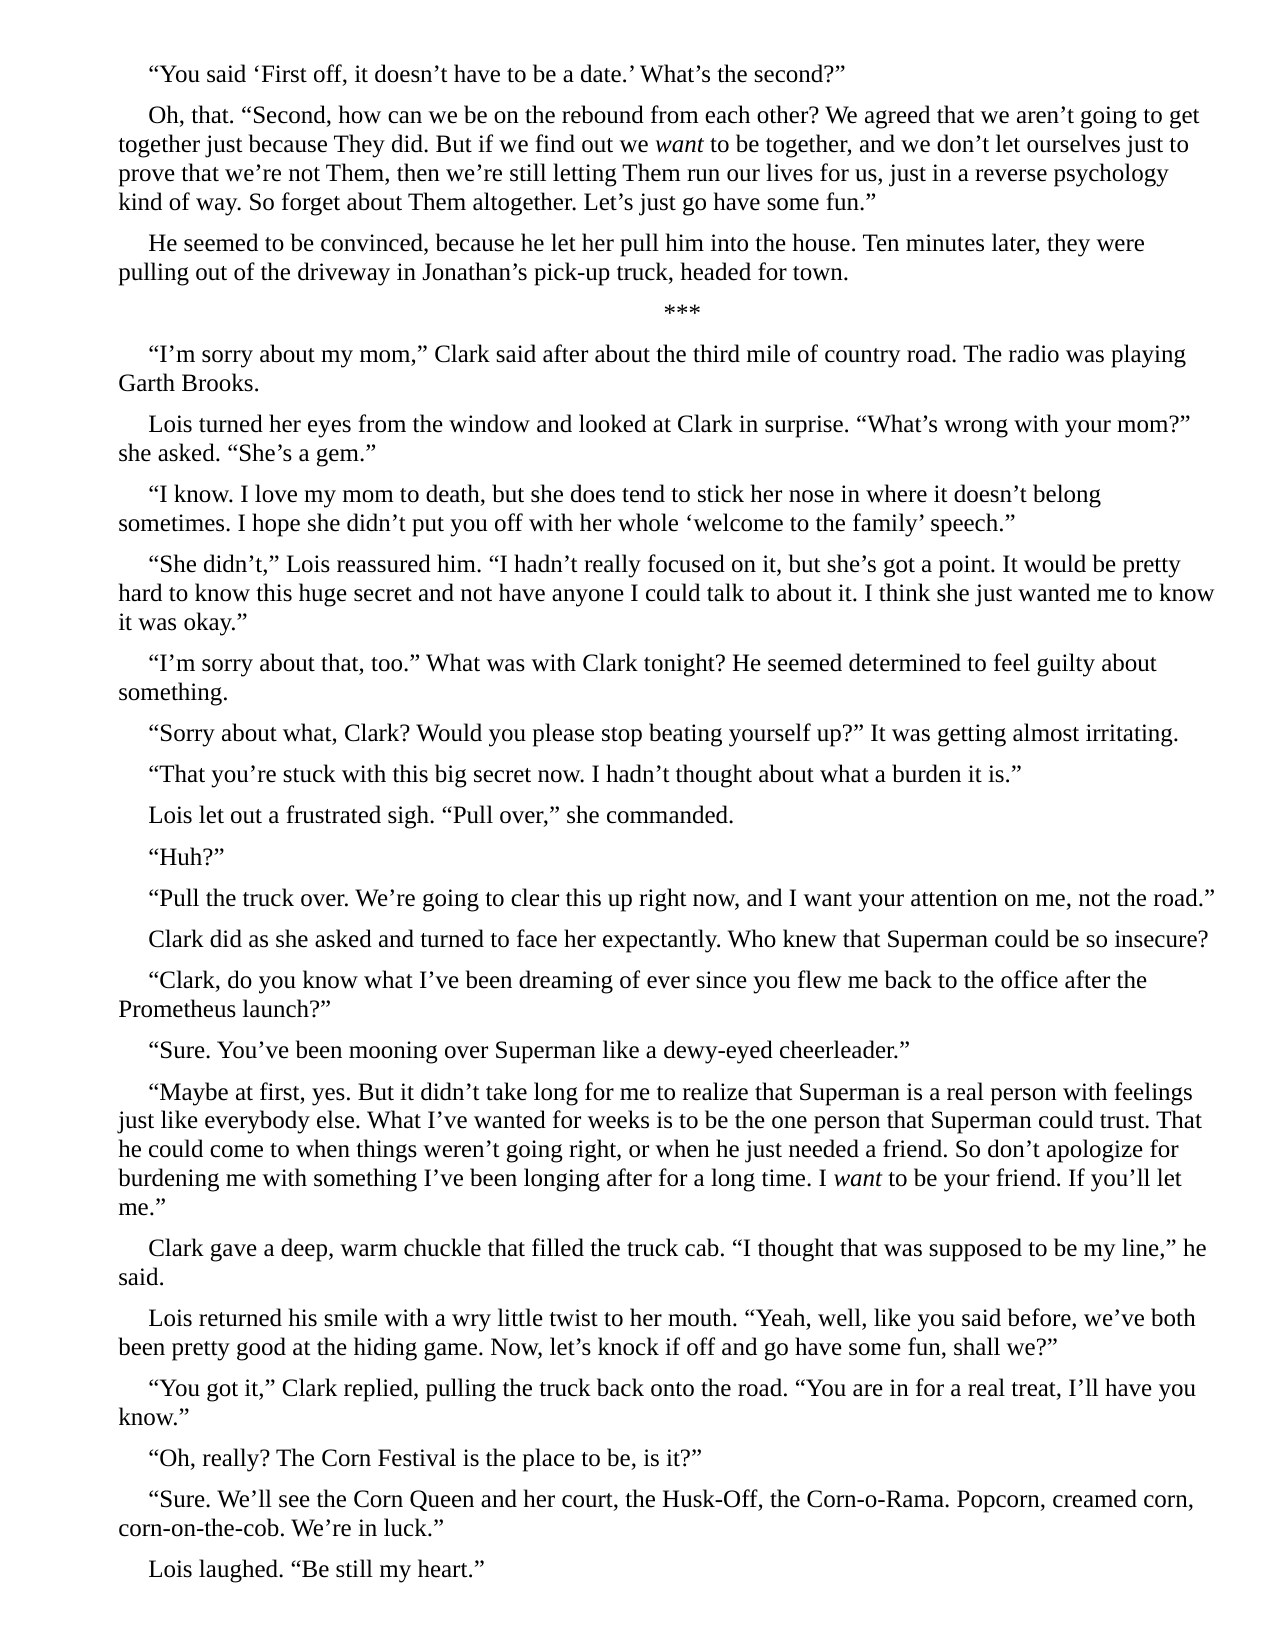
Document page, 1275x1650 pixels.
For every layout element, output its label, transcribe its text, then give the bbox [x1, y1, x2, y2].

text “I’m sorry about that, too.” What was with Clark tonight? He seemed determined to feel guilty about something. [118, 648, 1216, 705]
text Lois turned her eyes from the window and looked at Clark in surprise. “What’s wrong with your mom?” she asked. “She’s a gem.” [118, 409, 1216, 467]
text Clark did as she asked and turned to face her expectantly. Who knew that Superman could be so insecure? [118, 924, 1216, 953]
text “I know. I love my mom to death, but she does tend to stick her nose in where it doesn’t belong sometimes. I hope she didn’t put you off with her whole ‘welcome to the family’ speech.” [118, 479, 1216, 537]
text “Clark, do you know what I’ve been dreaming of ever since you flew me back to the office after the Prometheus launch?” [118, 965, 1216, 1023]
text *** [118, 298, 1216, 327]
text “Pull the truck over. We’re going to clear this up right now, and I want your attention on me, not the road.” [118, 883, 1216, 912]
text “That you’re stuck with this big secret now. I hadn’t thought about what a burden it is.” [118, 759, 1216, 788]
text Oh, that. “Second, how can we be on the rebound from each other? We agreed that we aren’t going to get together just because They did. But if we find out we want to be together, and we don’t let ourselves just to prove that we’re not Them, then we’re still letting Them run our lives for us, just in a reverse psychology kind of way. So forget about Them altogether. Let’s just go have some fun.” [118, 100, 1216, 215]
text “Sure. You’ve been mooning over Superman like a dewy-eyed cheerleader.” [118, 1035, 1216, 1064]
text “You said ‘First off, it doesn’t have to be a date.’ What’s the second?” [118, 59, 1216, 88]
text “Huh?” [118, 842, 1216, 870]
text He seemed to be convinced, because he let her pull him into the house. Ten minutes later, they were pulling out of the driveway in Jonathan’s pick-up truck, headed for town. [118, 228, 1216, 285]
text “Maybe at first, yes. But it didn’t take long for me to realize that Superman is a real person with feelings just like everybody else. What I’ve wanted for weeks is to be the one person that Superman could trust. That he could come to when things weren’t going right, or when he just needed a friend. So don’t apologize for burdening me with something I’ve been longing after for a long time. I want to be your friend. If you’ll let me.” [118, 1077, 1216, 1220]
text “Sure. We’ll see the Corn Queen and her court, the Husk-Off, the Corn-o-Rama. Popcorn, creamed corn, corn-on-the-cob. We’re in luck.” [118, 1484, 1216, 1542]
text Clark gave a deep, warm chuckle that filled the truck cab. “I thought that was supposed to be my line,” he said. [118, 1233, 1216, 1290]
text “I’m sorry about my mom,” Clark said after about the third mile of country road. The radio was playing Garth Brooks. [118, 339, 1216, 397]
text “You got it,” Clark replied, pulling the truck back onto the road. “You are in for a real treat, I’ll have you know.” [118, 1373, 1216, 1430]
text Lois laughed. “Be still my heart.” [118, 1554, 1216, 1583]
text “She didn’t,” Lois reassured him. “I hadn’t really focused on it, but she’s got a point. It would be pretty hard to know this huge secret and not have anyone I could talk to about it. I think she just wanted me to know it was okay.” [118, 549, 1216, 635]
text Lois let out a frustrated sigh. “Pull over,” she commanded. [118, 800, 1216, 829]
text “Oh, really? The Corn Festival is the place to be, is it?” [118, 1443, 1216, 1472]
text Lois returned his smile with a wry little twist to her mouth. “Yeah, well, like you said before, we’ve both been pretty good at the hiding game. Now, let’s knock if off and go have some fun, shall we?” [118, 1303, 1216, 1360]
text “Sorry about what, Clark? Would you please stop beating yourself up?” It was getting almost irritating. [118, 718, 1216, 747]
